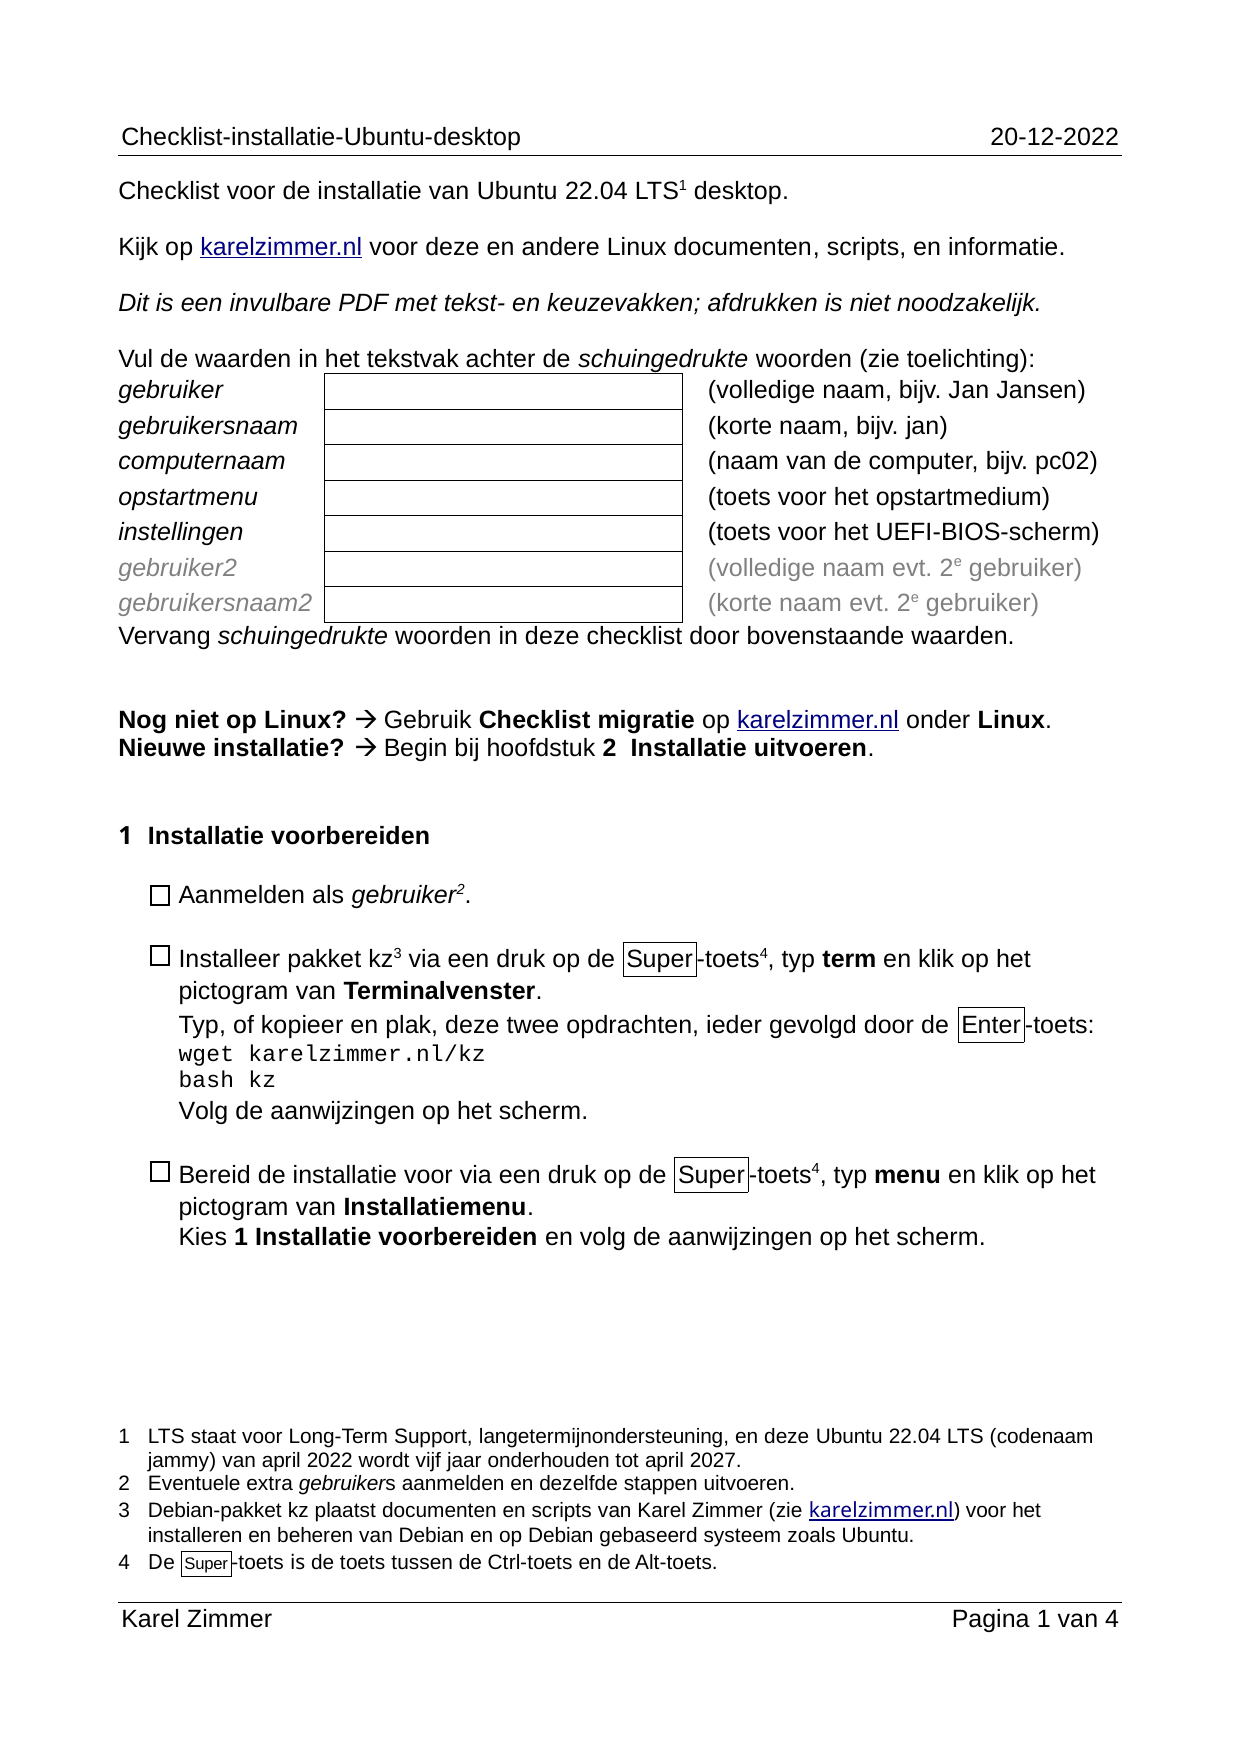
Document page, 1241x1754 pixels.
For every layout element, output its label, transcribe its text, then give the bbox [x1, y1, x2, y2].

table_header [141, 880, 177, 910]
text (volledige naam evt. 2e gebruiker) [683, 551, 1122, 586]
text (toets voor het UEFI-BIOS-scherm) [683, 515, 1122, 551]
text gebruiker [118, 373, 324, 409]
text Kijk op karelzimmer.nl voor deze en andere Linux documenten, scripts, en informatie. [118, 233, 1122, 261]
text (korte naam, bijv. jan) [683, 409, 1122, 444]
text Nieuwe installatie?  Begin bij hoofdstuk 2 Installatie uitvoeren. [118, 734, 1122, 762]
table_header Aanmelden als gebruiker. [177, 880, 1120, 910]
table_cell Installeer pakket kz via een druk op de Super-toets, typ term en klik op het pictogram van Terminalvenster. [177, 941, 1120, 1006]
table_cell [177, 1126, 1120, 1156]
table_cell [141, 910, 177, 941]
table_cell [141, 1096, 177, 1126]
table_cell [141, 941, 177, 1006]
table_cell Typ, of kopieer en plak, deze twee opdrachten, ieder gevolgd door de Enter-toets: wget karelzimmer.nl/kz bash kz [177, 1006, 1120, 1096]
text Vervang schuingedrukte woorden in deze checklist door bovenstaande waarden. [118, 622, 1122, 650]
text LTS staat voor Long-Term Support, langetermijnondersteuning, en deze Ubuntu 22.04 LTS (codenaam jammy) van april 2022 wordt vijf jaar onderhouden tot april 2027. [118, 1424, 1122, 1472]
text gebruikersnaam2 [118, 586, 324, 622]
table_cell [141, 1222, 177, 1252]
text opstartmenu [118, 480, 324, 515]
table_cell Bereid de installatie voor via een druk op de Super-toets4, typ menu en klik op het pictogram van Installatiemenu. [177, 1156, 1120, 1222]
table_cell [141, 1006, 177, 1096]
text Nog niet op Linux?  Gebruik Checklist migratie op karelzimmer.nl onder Linux. [118, 706, 1122, 734]
text (volledige naam, bijv. Jan Jansen) [683, 373, 1122, 409]
table_cell Kies 1 Installatie voorbereiden en volg de aanwijzingen op het scherm. [177, 1222, 1120, 1252]
text gebruikersnaam [118, 409, 324, 444]
text Dit is een invulbare PDF met tekst- en keuzevakken; afdrukken is niet noodzakelijk. [118, 289, 1122, 317]
text Checklist voor de installatie van Ubuntu 22.04 LTS desktop. [118, 177, 1122, 205]
text (naam van de computer, bijv. pc02) [683, 444, 1122, 480]
list Installatie voorbereiden [118, 818, 1122, 852]
text gebruiker2 [118, 551, 324, 586]
table_cell Volg de aanwijzingen op het scherm. [177, 1096, 1120, 1126]
text (korte naam evt. 2e gebruiker) [683, 586, 1122, 622]
table_cell [141, 1126, 177, 1156]
text Vul de waarden in het tekstvak achter de schuingedrukte woorden (zie toelichting): [118, 345, 1122, 373]
text computernaam [118, 444, 324, 480]
text instellingen [118, 515, 324, 551]
table_cell [177, 910, 1120, 941]
table_cell [141, 1156, 177, 1222]
text (toets voor het opstartmedium) [683, 480, 1122, 515]
